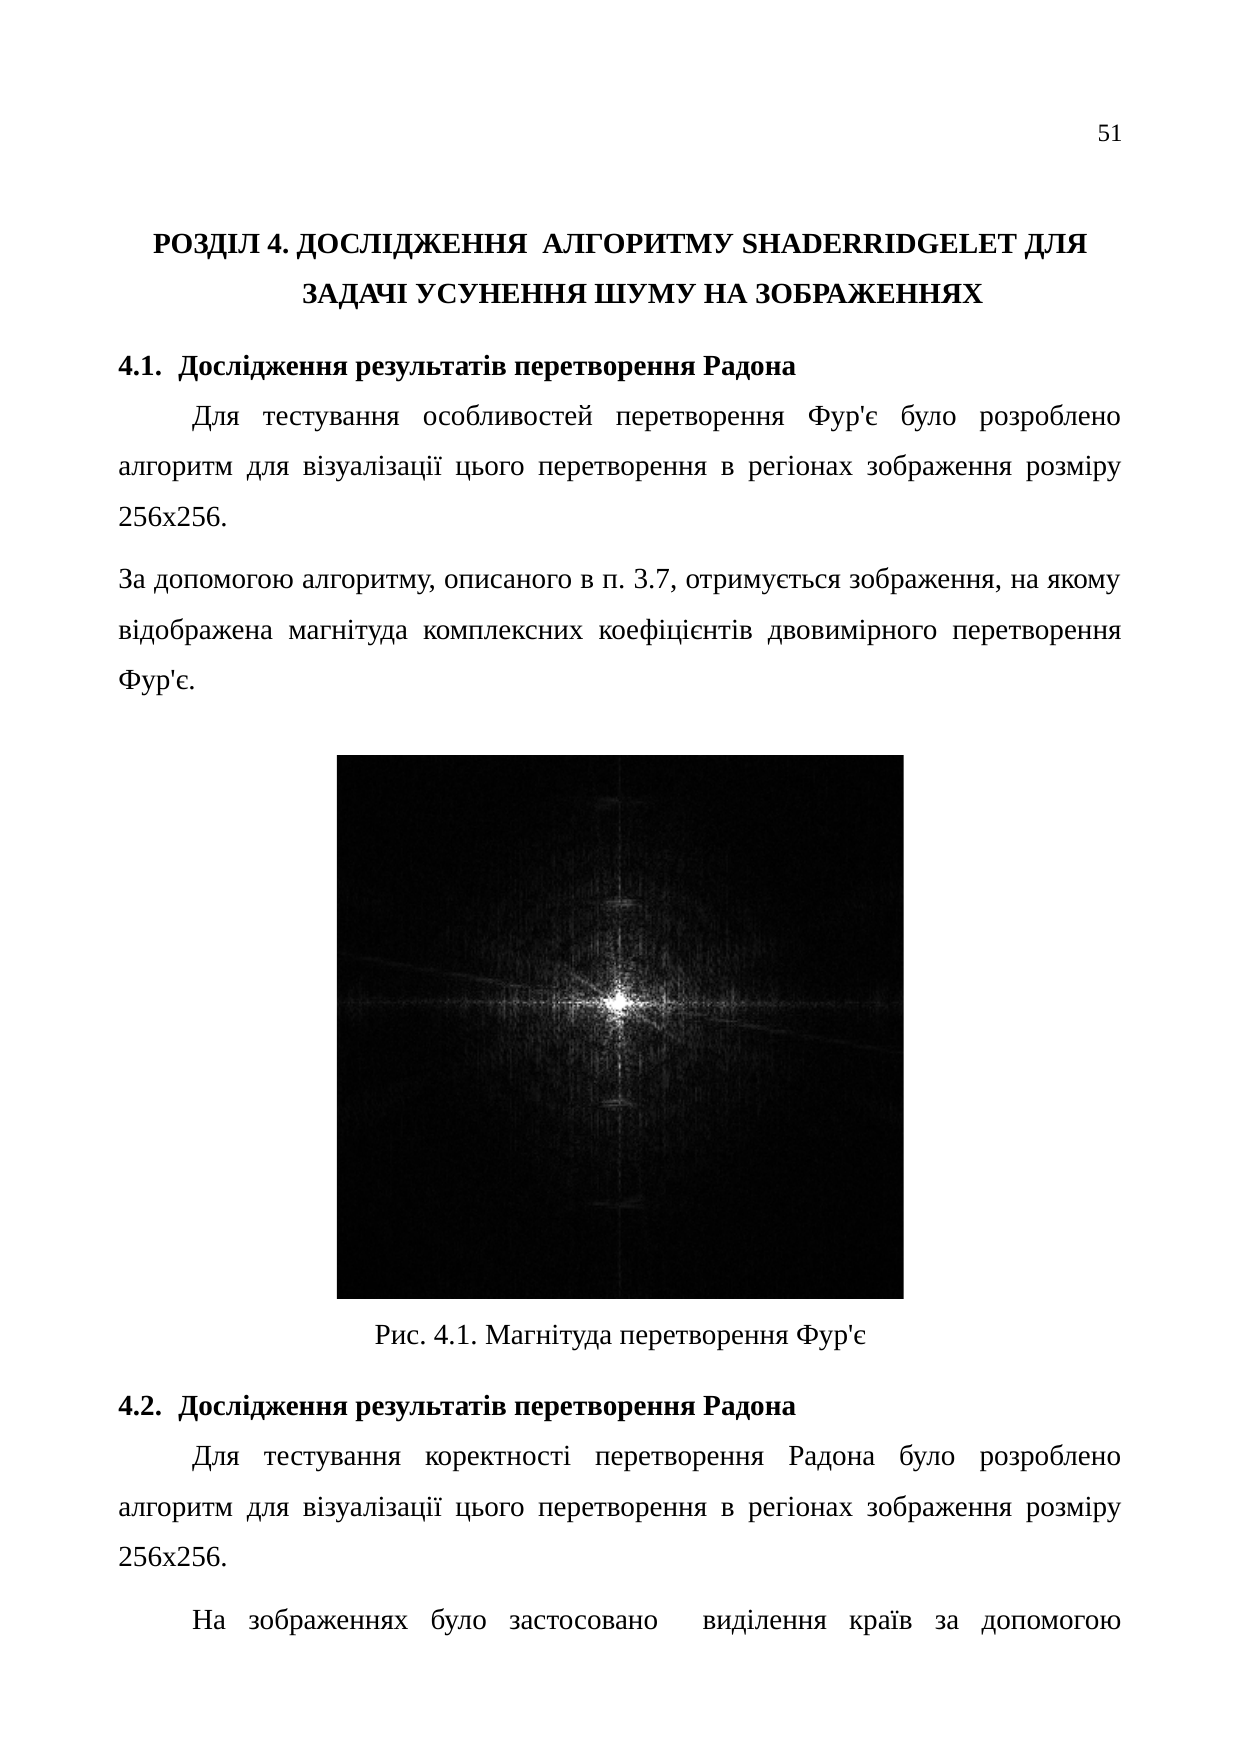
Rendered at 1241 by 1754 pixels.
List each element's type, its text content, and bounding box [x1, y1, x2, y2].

text Для тестування коректності перетворення Радона було розроблено алгоритм для візуалізації цього перетворення в регіонах зображення розміру 256x256. [118, 1438, 1122, 1572]
picture [336, 755, 904, 1299]
text Рис. 4.1. Магнітуда перетворення Фур'є [118, 725, 1122, 1350]
text Для тестування особливостей перетворення Фур'є було розроблено алгоритм для візуалізації цього перетворення в регіонах зображення розміру 256x256. [118, 398, 1122, 532]
subtitle РОЗДІЛ 4. ДОСЛІДЖЕННЯ АЛГОРИТМУ SHADERRIDGELET ДЛЯ ЗАДАЧІ УСУНЕННЯ ШУМУ НА ЗОБРАЖЕННЯХ [118, 226, 1122, 310]
subtitle 4.1. Дослідження результатів перетворення Радона [118, 348, 1122, 381]
text За допомогою алгоритму, описаного в п. 3.7, отримується зображення, на якому відображена магнітуда комплексних коефіцієнтів двовимірного перетворення Фур'є. [118, 562, 1122, 696]
subtitle 4.2. Дослідження результатів перетворення Радона [118, 1388, 1122, 1422]
text На зображеннях було застосовано виділення країв за допомогою [118, 1602, 1122, 1635]
